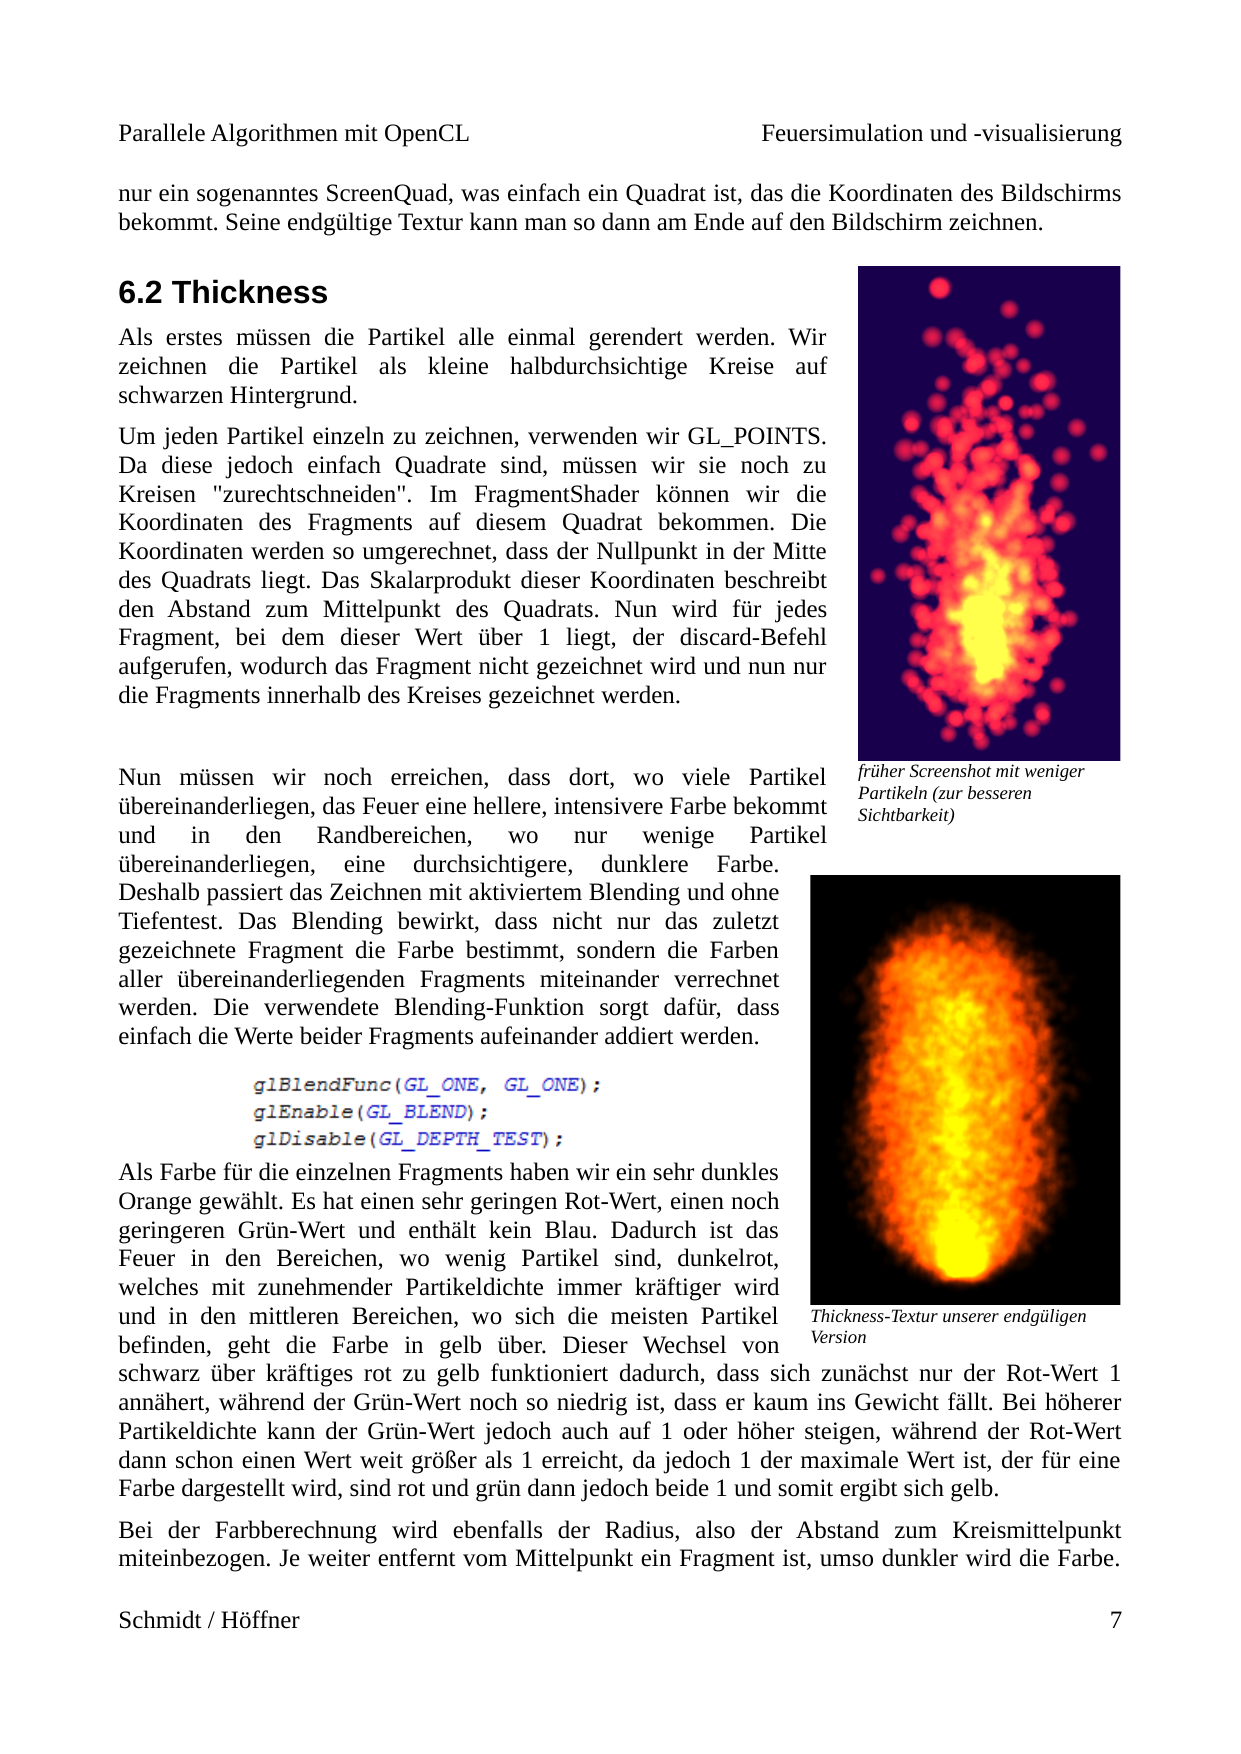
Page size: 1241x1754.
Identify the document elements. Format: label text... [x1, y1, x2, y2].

text Bei der Farbberechnung wird ebenfalls der Radius, also der Abstand zum Kreismittelpunkt miteinbezogen. Je weiter entfernt vom Mittelpunkt ein Fragment ist, umso dunkler wird die Farbe. [118, 1515, 1122, 1572]
subtitle Thickness [118, 273, 858, 310]
text nur ein sogenanntes ScreenQuad, was einfach ein Quadrat ist, das die Koordinaten des Bildschirms bekommt. Seine endgültige Textur kann man so dann am Ende auf den Bildschirm zeichnen. [118, 178, 1122, 236]
picture [858, 266, 1121, 761]
text Um jeden Partikel einzeln zu zeichnen, verwenden wir GL_POINTS. Da diese jedoch einfach Quadrate sind, müssen wir sie noch zu Kreisen "zurechtschneiden". Im FragmentShader können wir die Koordinaten des Fragments auf diesem Quadrat bekommen. Die Koordinaten werden so umgerechnet, dass der Nullpunkt in der Mitte des Quadrats liegt. Das Skalarprodukt dieser Koordinaten beschreibt den Abstand zum Mittelpunkt des Quadrats. Nun wird für jedes Fragment, bei dem dieser Wert über 1 liegt, der discard-Befehl aufgerufen, wodurch das Fragment nicht gezeichnet wird und nun nur die Fragments innerhalb des Kreises gezeichnet werden. [118, 421, 858, 709]
text Thickness-Textur unserer endgüligen Version [810, 1305, 1120, 1348]
text Nun müssen wir noch erreichen, dass dort, wo viele Partikel übereinanderliegen, das Feuer eine hellere, intensivere Farbe bekommt und in den Randbereichen, wo nur wenige Partikel übereinanderliegen, eine durchsichtigere, dunklere Farbe. Deshalb passiert das Zeichnen mit aktiviertem Blending und ohne Tiefentest. Das Blending bewirkt, dass nicht nur das zuletzt gezeichnete Fragment die Farbe bestimmt, sondern die Farben aller übereinanderliegenden Fragments miteinander verrechnet werden. Die verwendete Blending-Funktion sorgt dafür, dass einfach die Werte beider Fragments aufeinander addiert werden. [118, 762, 1122, 1050]
picture [810, 875, 1121, 1305]
text Als Farbe für die einzelnen Fragments haben wir ein sehr dunkles Orange gewählt. Es hat einen sehr geringen Rot-Wert, einen noch geringeren Grün-Wert und enthält kein Blau. Dadurch ist das Feuer in den Bereichen, wo wenig Partikel sind, dunkelrot, welches mit zunehmender Partikeldichte immer kräftiger wird und in den mittleren Bereichen, wo sich die meisten Partikel befinden, geht die Farbe in gelb über. Dieser Wechsel von schwarz über kräftiges rot zu gelb funktioniert dadurch, dass sich zunächst nur der Rot-Wert 1 annähert, während der Grün-Wert noch so niedrig ist, dass er kaum ins Gewicht fällt. Bei höherer Partikeldichte kann der Grün-Wert jedoch auch auf 1 oder höher steigen, während der Rot-Wert dann schon einen Wert weit größer als 1 erreicht, da jedoch 1 der maximale Wert ist, der für eine Farbe dargestellt wird, sind rot und grün dann jedoch beide 1 und somit ergibt sich gelb. [118, 1104, 1122, 1502]
picture [237, 1065, 613, 1158]
text früher Screenshot mit weniger Partikeln (zur besseren Sichtbarkeit) [858, 761, 1120, 825]
subtitle [858, 254, 1120, 266]
text Als erstes müssen die Partikel alle einmal gerendert werden. Wir zeichnen die Partikel als kleine halbdurchsichtige Kreise auf schwarzen Hintergrund. [118, 322, 858, 409]
